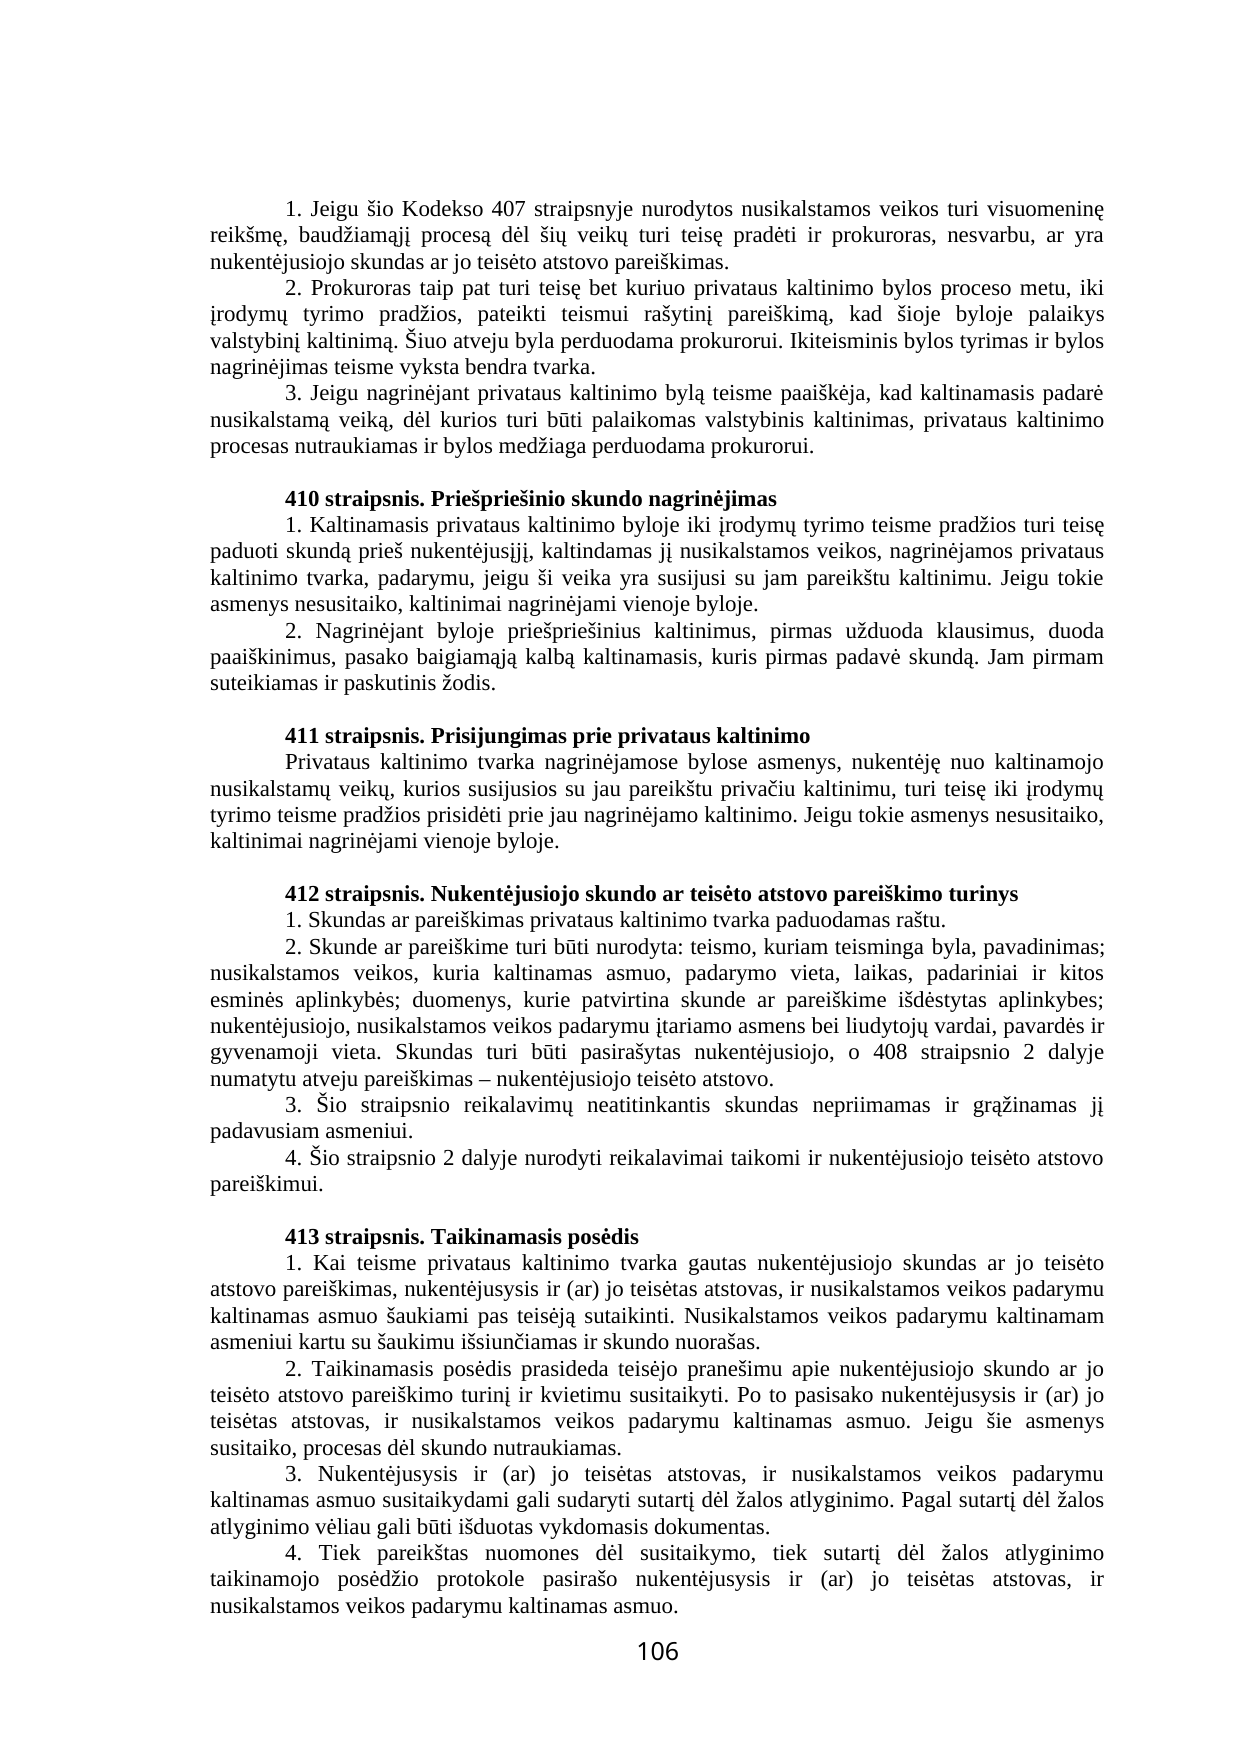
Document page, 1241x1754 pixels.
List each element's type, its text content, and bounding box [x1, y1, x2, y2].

text 4. Šio straipsnio 2 dalyje nurodyti reikalavimai taikomi ir nukentėjusiojo teisėto atstovo pareiškimui. [210, 1144, 1106, 1196]
text 1. Skundas ar pareiškimas privataus kaltinimo tvarka paduodamas raštu. [210, 907, 1106, 933]
text 2. Nagrinėjant byloje priešpriešinius kaltinimus, pirmas užduoda klausimus, duoda paaiškinimus, pasako baigiamąją kalbą kaltinamasis, kuris pirmas padavė skundą. Jam pirmam suteikiamas ir paskutinis žodis. [210, 617, 1106, 696]
text 3. Šio straipsnio reikalavimų neatitinkantis skundas nepriimamas ir grąžinamas jį padavusiam asmeniui. [210, 1091, 1106, 1144]
text 2. Skunde ar pareiškime turi būti nurodyta: teismo, kuriam teisminga byla, pavadinimas; nusikalstamos veikos, kuria kaltinamas asmuo, padarymo vieta, laikas, padariniai ir kitos esminės aplinkybės; duomenys, kurie patvirtina skunde ar pareiškime išdėstytas aplinkybes; nukentėjusiojo, nusikalstamos veikos padarymu įtariamo asmens bei liudytojų vardai, pavardės ir gyvenamoji vieta. Skundas turi būti pasirašytas nukentėjusiojo, o 408 straipsnio 2 dalyje numatytu atveju pareiškimas – nukentėjusiojo teisėto atstovo. [210, 933, 1106, 1091]
text 3. Nukentėjusysis ir (ar) jo teisėtas atstovas, ir nusikalstamos veikos padarymu kaltinamas asmuo susitaikydami gali sudaryti sutartį dėl žalos atlyginimo. Pagal sutartį dėl žalos atlyginimo vėliau gali būti išduotas vykdomasis dokumentas. [210, 1460, 1106, 1539]
text 4. Tiek pareikštas nuomones dėl susitaikymo, tiek sutartį dėl žalos atlyginimo taikinamojo posėdžio protokole pasirašo nukentėjusysis ir (ar) jo teisėtas atstovas, ir nusikalstamos veikos padarymu kaltinamas asmuo. [210, 1539, 1106, 1618]
text 1. Kai teisme privataus kaltinimo tvarka gautas nukentėjusiojo skundas ar jo teisėto atstovo pareiškimas, nukentėjusysis ir (ar) jo teisėtas atstovas, ir nusikalstamos veikos padarymu kaltinamas asmuo šaukiami pas teisėją sutaikinti. Nusikalstamos veikos padarymu kaltinamam asmeniui kartu su šaukimu išsiunčiamas ir skundo nuorašas. [210, 1249, 1106, 1354]
text 2. Taikinamasis posėdis prasideda teisėjo pranešimu apie nukentėjusiojo skundo ar jo teisėto atstovo pareiškimo turinį ir kvietimu susitaikyti. Po to pasisako nukentėjusysis ir (ar) jo teisėtas atstovas, ir nusikalstamos veikos padarymu kaltinamas asmuo. Jeigu šie asmenys susitaiko, procesas dėl skundo nutraukiamas. [210, 1354, 1106, 1460]
text 411 straipsnis. Prisijungimas prie privataus kaltinimo [210, 722, 1106, 748]
text Privataus kaltinimo tvarka nagrinėjamose bylose asmenys, nukentėję nuo kaltinamojo nusikalstamų veikų, kurios susijusios su jau pareikštu privačiu kaltinimu, turi teisę iki įrodymų tyrimo teisme pradžios prisidėti prie jau nagrinėjamo kaltinimo. Jeigu tokie asmenys nesusitaiko, kaltinimai nagrinėjami vienoje byloje. [210, 748, 1106, 854]
text 1. Jeigu šio Kodekso 407 straipsnyje nurodytos nusikalstamos veikos turi visuomeninę reikšmę, baudžiamąjį procesą dėl šių veikų turi teisę pradėti ir prokuroras, nesvarbu, ar yra nukentėjusiojo skundas ar jo teisėto atstovo pareiškimas. [210, 195, 1106, 274]
text 1. Kaltinamasis privataus kaltinimo byloje iki įrodymų tyrimo teisme pradžios turi teisę paduoti skundą prieš nukentėjusįjį, kaltindamas jį nusikalstamos veikos, nagrinėjamos privataus kaltinimo tvarka, padarymu, jeigu ši veika yra susijusi su jam pareikštu kaltinimu. Jeigu tokie asmenys nesusitaiko, kaltinimai nagrinėjami vienoje byloje. [210, 511, 1106, 617]
text 412 straipsnis. Nukentėjusiojo skundo ar teisėto atstovo pareiškimo turinys [210, 880, 1106, 907]
text 2. Prokuroras taip pat turi teisę bet kuriuo privataus kaltinimo bylos proceso metu, iki įrodymų tyrimo pradžios, pateikti teismui rašytinį pareiškimą, kad šioje byloje palaikys valstybinį kaltinimą. Šiuo atveju byla perduodama prokurorui. Ikiteisminis bylos tyrimas ir bylos nagrinėjimas teisme vyksta bendra tvarka. [210, 274, 1106, 379]
text 3. Jeigu nagrinėjant privataus kaltinimo bylą teisme paaiškėja, kad kaltinamasis padarė nusikalstamą veiką, dėl kurios turi būti palaikomas valstybinis kaltinimas, privataus kaltinimo procesas nutraukiamas ir bylos medžiaga perduodama prokurorui. [210, 379, 1106, 458]
text 410 straipsnis. Priešpriešinio skundo nagrinėjimas [210, 485, 1106, 511]
text 413 straipsnis. Taikinamasis posėdis [210, 1223, 1106, 1249]
